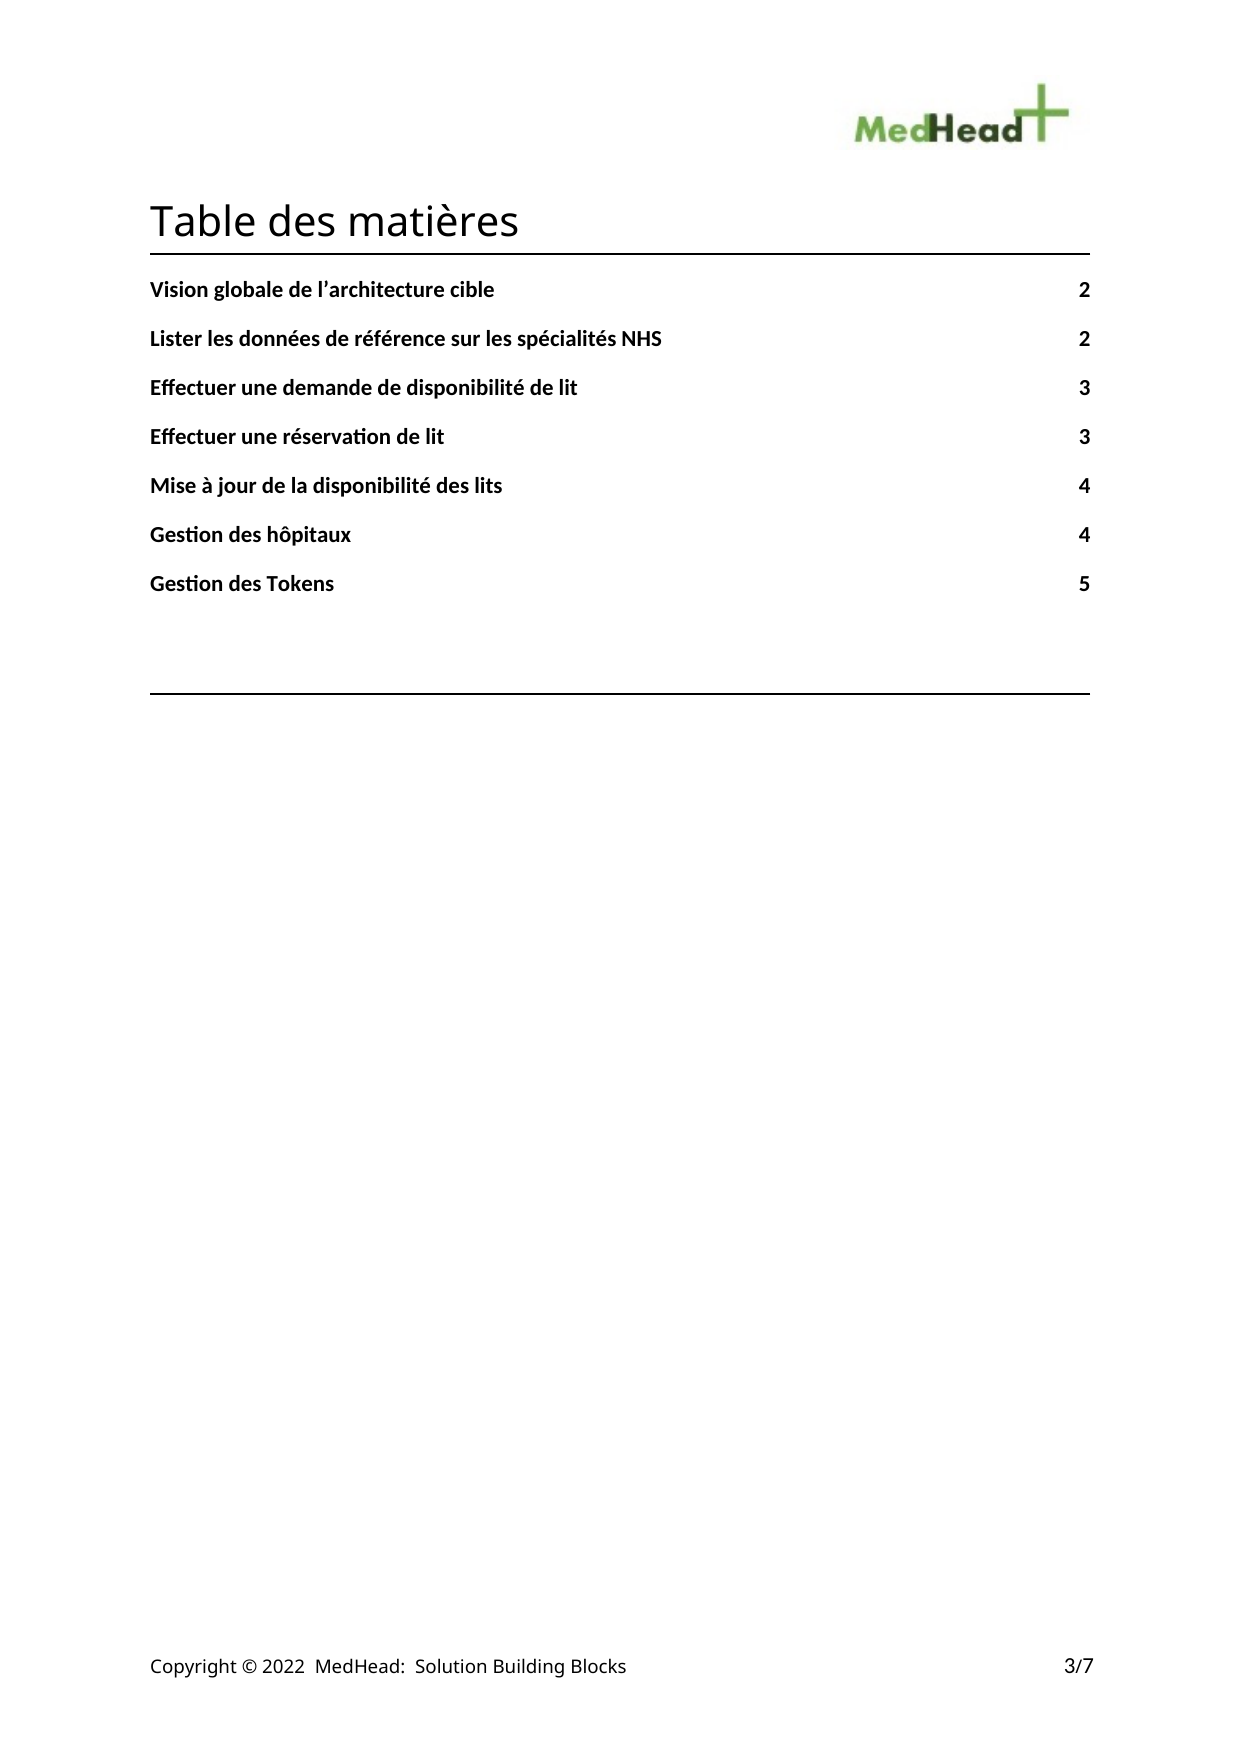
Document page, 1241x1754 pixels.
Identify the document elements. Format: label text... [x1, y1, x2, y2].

text Gestion des Tokens 5 [150, 569, 1090, 597]
subtitle Table des matières [150, 192, 1090, 253]
text Lister les données de référence sur les spécialités NHS 2 [150, 324, 1090, 352]
text Gestion des hôpitaux 4 [150, 520, 1090, 548]
text Mise à jour de la disponibilité des lits 4 [150, 471, 1090, 499]
text Effectuer une réservation de lit 3 [150, 422, 1090, 450]
picture [834, 75, 1091, 150]
text Effectuer une demande de disponibilité de lit 3 [150, 373, 1090, 401]
text Vision globale de l’architecture cible 2 [150, 276, 1090, 303]
